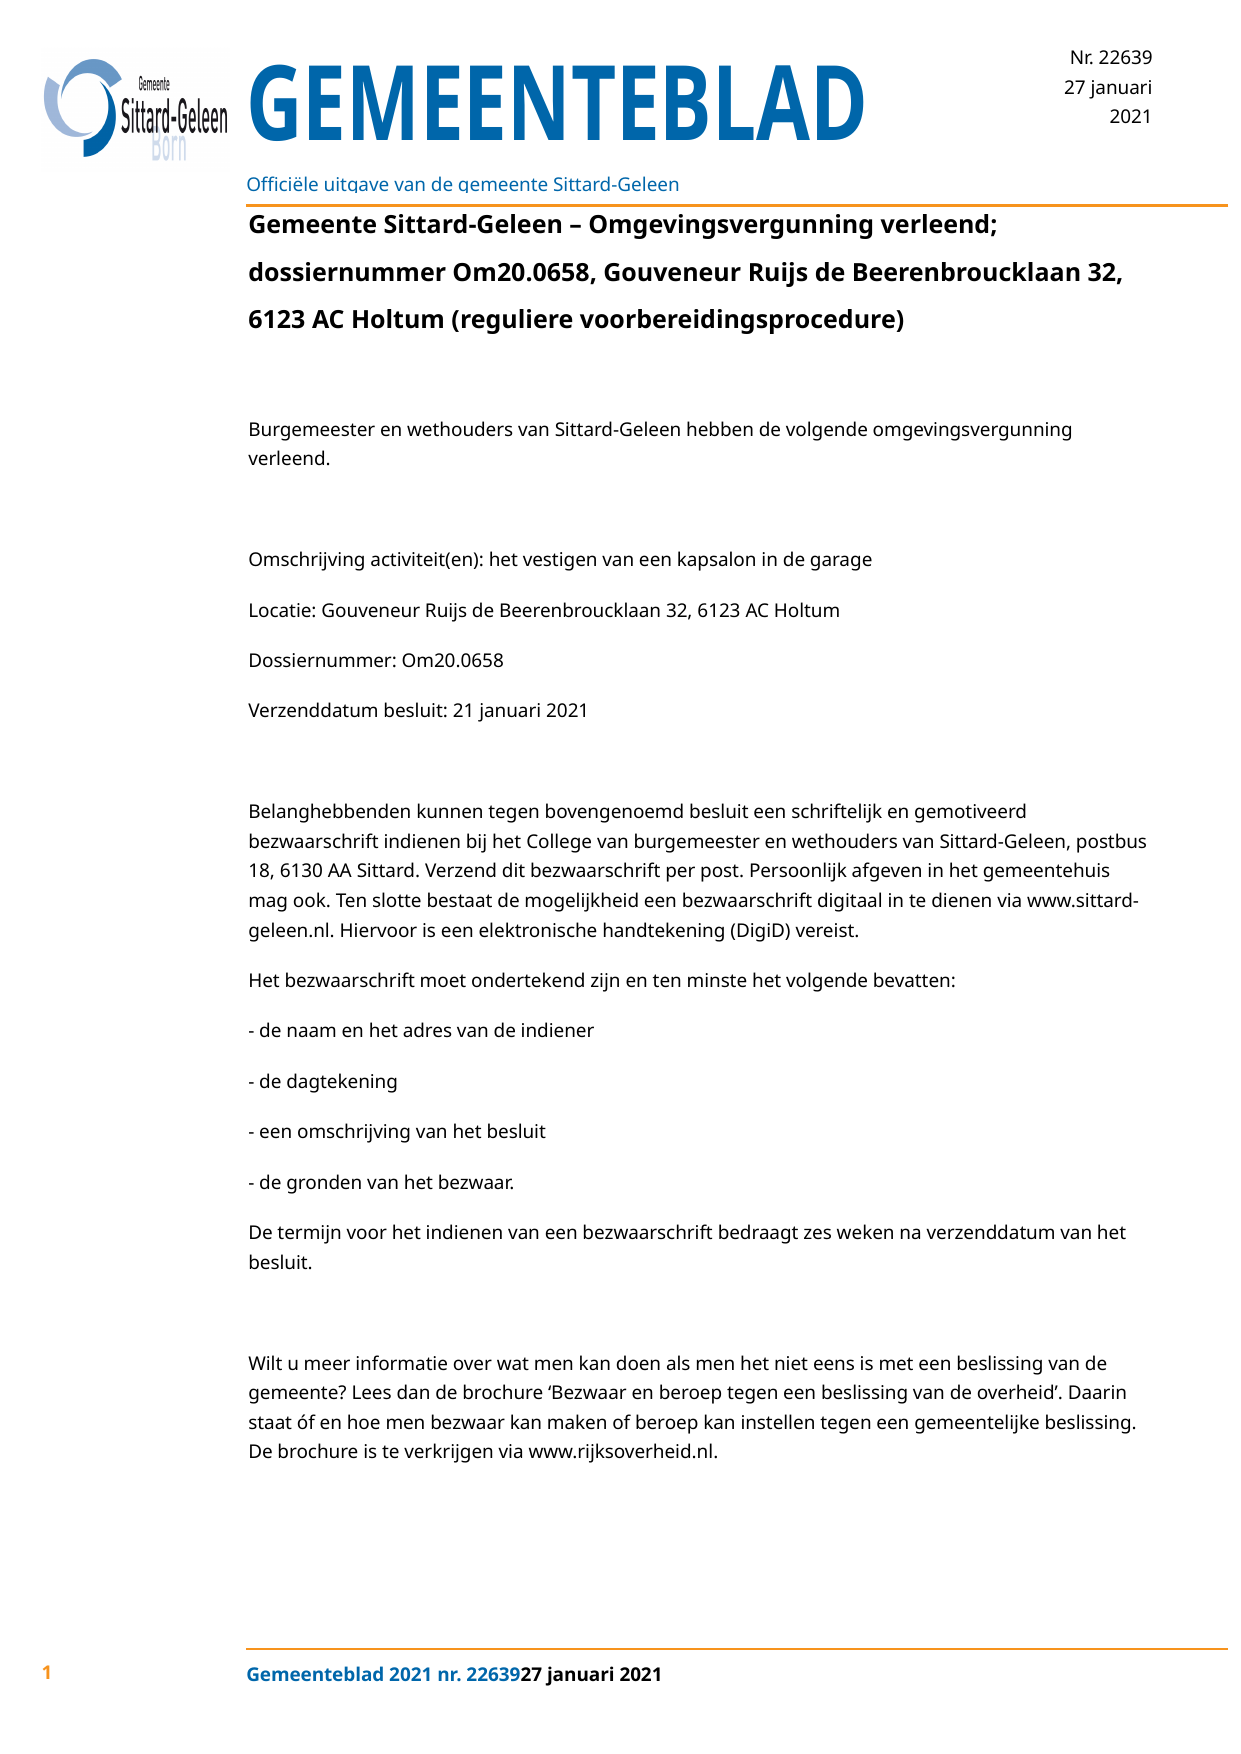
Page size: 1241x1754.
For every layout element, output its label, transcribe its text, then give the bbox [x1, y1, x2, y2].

text Belanghebbenden kunnen tegen bovengenoemd besluit een schriftelijk en gemotiveerd bezwaarschrift indienen bij het College van burgemeester en wethouders van Sittard-Geleen, postbus 18, 6130 AA Sittard. Verzend dit bezwaarschrift per post. Persoonlijk afgeven in het gemeentehuis mag ook. Ten slotte bestaat de mogelijkheid een bezwaarschrift digitaal in te dienen via www.sittard-geleen.nl. Hiervoor is een elektronische handtekening (DigiD) vereist. [248, 798, 1152, 942]
text Burgemeester en wethouders van Sittard-Geleen hebben de volgende omgevingsvergunning verleend. [248, 416, 1152, 471]
text De termijn voor het indienen van een bezwaarschrift bedraagt zes weken na verzenddatum van het besluit. [248, 1219, 1152, 1274]
text Verzenddatum besluit: 21 januari 2021 [248, 698, 1152, 723]
text Locatie: Gouveneur Ruijs de Beerenbroucklaan 32, 6123 AC Holtum [248, 597, 1152, 622]
text Omschrijving activiteit(en): het vestigen van een kapsalon in de garage [248, 546, 1152, 572]
text - de gronden van het bezwaar. [248, 1169, 1152, 1194]
text Dossiernummer: Om20.0658 [248, 647, 1152, 673]
text - de dagtekening [248, 1068, 1152, 1094]
picture [41, 47, 231, 172]
text - de naam en het adres van de indiener [248, 1018, 1152, 1043]
text Gemeente Sittard-Geleen – Omgevingsvergunning verleend; dossiernummer Om20.0658, Gouveneur Ruijs de Beerenbroucklaan 32, 6123 AC Holtum (reguliere voorbereidingsprocedure) [248, 207, 1152, 336]
text - een omschrijving van het besluit [248, 1118, 1152, 1144]
text Wilt u meer informatie over wat men kan doen als men het niet eens is met een beslissing van de gemeente? Lees dan de brochure ‘Bezwaar en beroep tegen een beslissing van de overheid’. Daarin staat óf en hoe men bezwaar kan maken of beroep kan instellen tegen een gemeentelijke beslissing. De brochure is te verkrijgen via www.rijksoverheid.nl. [248, 1350, 1152, 1464]
text Het bezwaarschrift moet ondertekend zijn en ten minste het volgende bevatten: [248, 967, 1152, 993]
